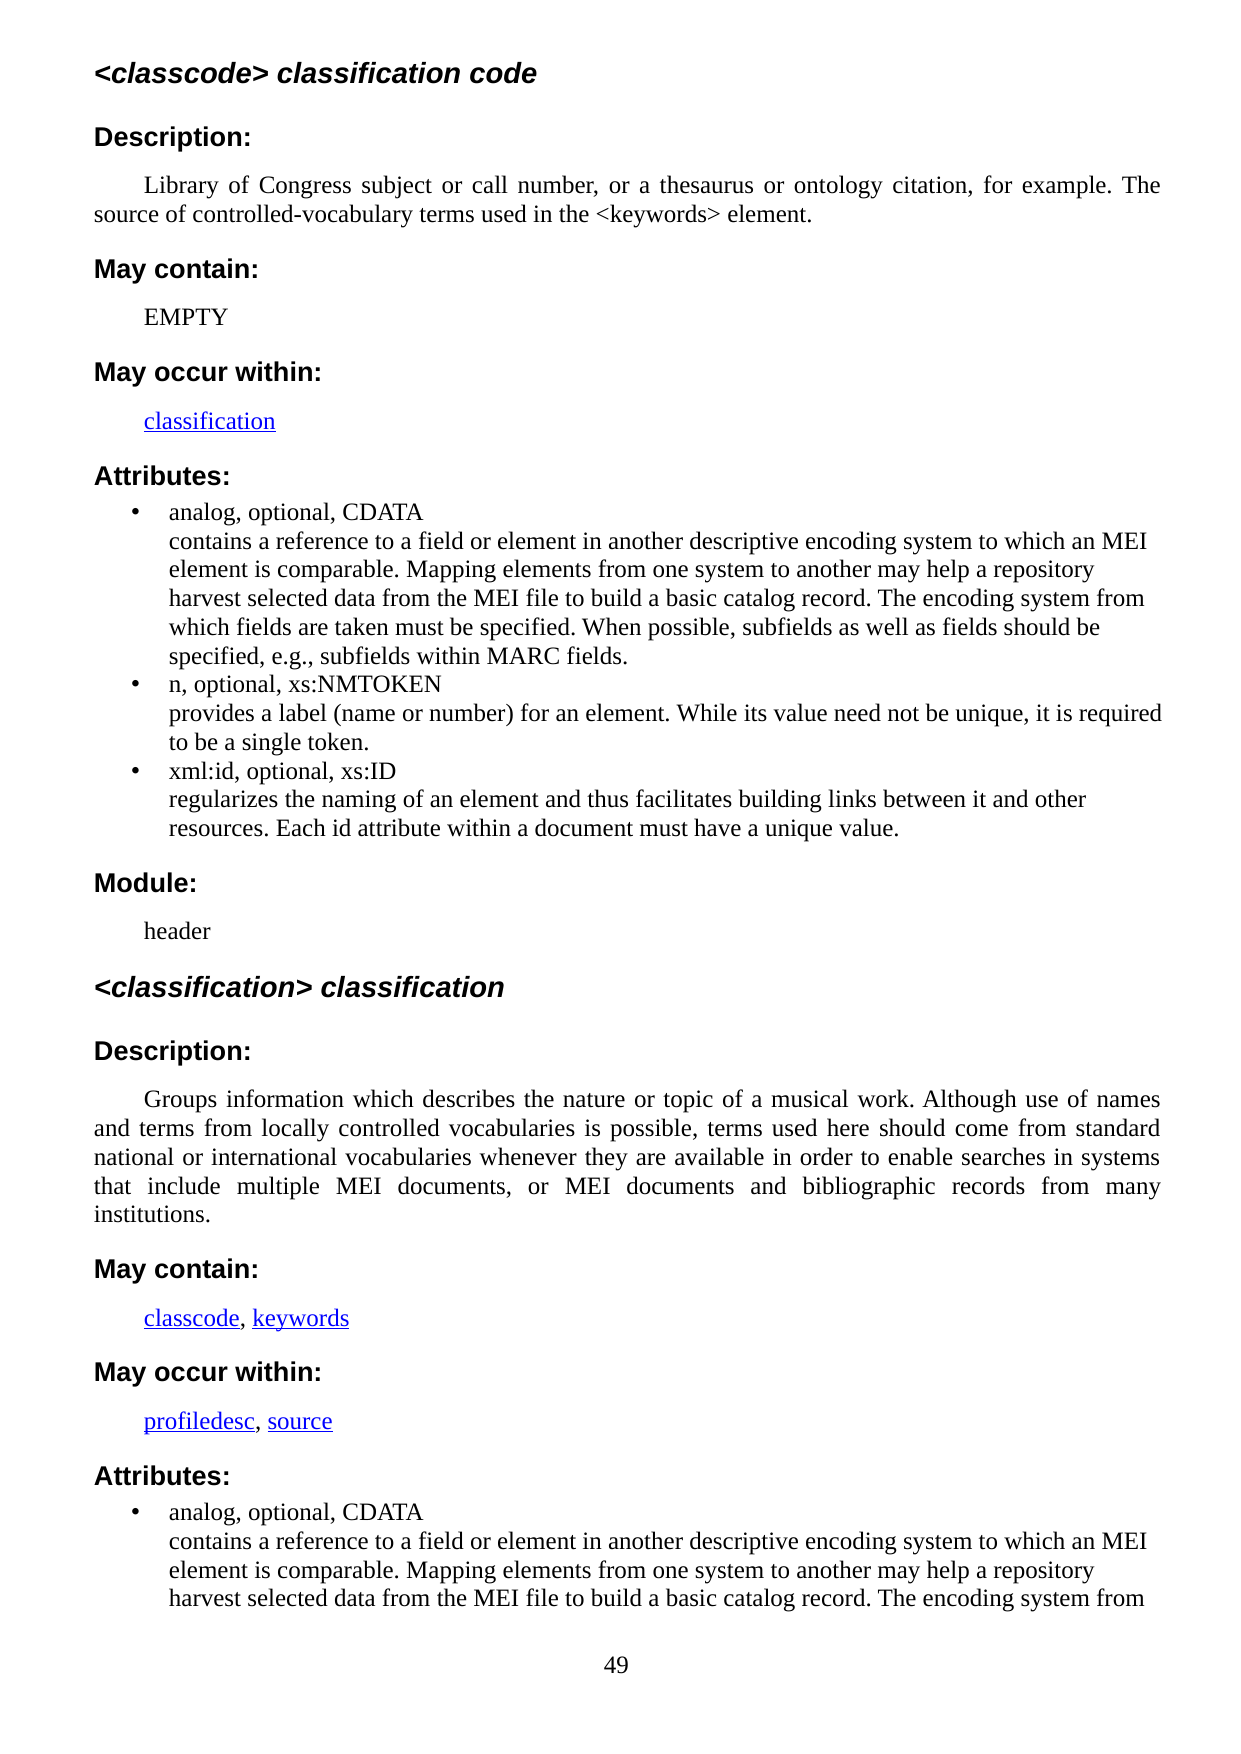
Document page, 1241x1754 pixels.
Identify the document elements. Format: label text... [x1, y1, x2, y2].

text EMPTY [94, 302, 1162, 331]
list xml:id, optional, xs:ID regularizes the naming of an element and thus facilitates building links between it and other resources. Each id attribute within a document must have a unique value. [131, 756, 1162, 842]
subtitle Description: [94, 1035, 1162, 1066]
subtitle May occur within: [94, 1356, 1162, 1388]
subtitle <classcode> classification code [94, 56, 1162, 90]
text profiledesc, source [94, 1406, 1162, 1435]
list analog, optional, CDATA contains a reference to a field or element in another descriptive encoding system to which an MEI element is comparable. Mapping elements from one system to another may help a repository harvest selected data from the MEI file to build a basic catalog record. The encoding system from [131, 1497, 1162, 1612]
list n, optional, xs:NMTOKEN provides a label (name or number) for an element. While its value need not be unique, it is required to be a single token. [131, 669, 1162, 756]
text header [94, 916, 1162, 945]
text Library of Congress subject or call number, or a thesaurus or ontology citation, for example. The source of controlled-vocabulary terms used in the <keywords> element. [94, 171, 1162, 228]
subtitle Attributes: [94, 459, 1162, 491]
subtitle May contain: [94, 253, 1162, 284]
subtitle May contain: [94, 1253, 1162, 1284]
text Groups information which describes the nature or topic of a musical work. Although use of names and terms from locally controlled vocabularies is possible, terms used here should come from standard national or international vocabularies whenever they are available in order to enable searches in systems that include multiple MEI documents, or MEI documents and bibliographic records from many institutions. [94, 1084, 1162, 1228]
subtitle May occur within: [94, 356, 1162, 387]
text classification [94, 406, 1162, 434]
subtitle Module: [94, 867, 1162, 898]
text classcode, keywords [94, 1303, 1162, 1331]
subtitle <classification> classification [94, 970, 1162, 1004]
list analog, optional, CDATA contains a reference to a field or element in another descriptive encoding system to which an MEI element is comparable. Mapping elements from one system to another may help a repository harvest selected data from the MEI file to build a basic catalog record. The encoding system from which fields are taken must be specified. When possible, subfields as well as fields should be specified, e.g., subfields within MARC fields. [131, 497, 1162, 669]
subtitle Attributes: [94, 1460, 1162, 1491]
subtitle Description: [94, 121, 1162, 152]
